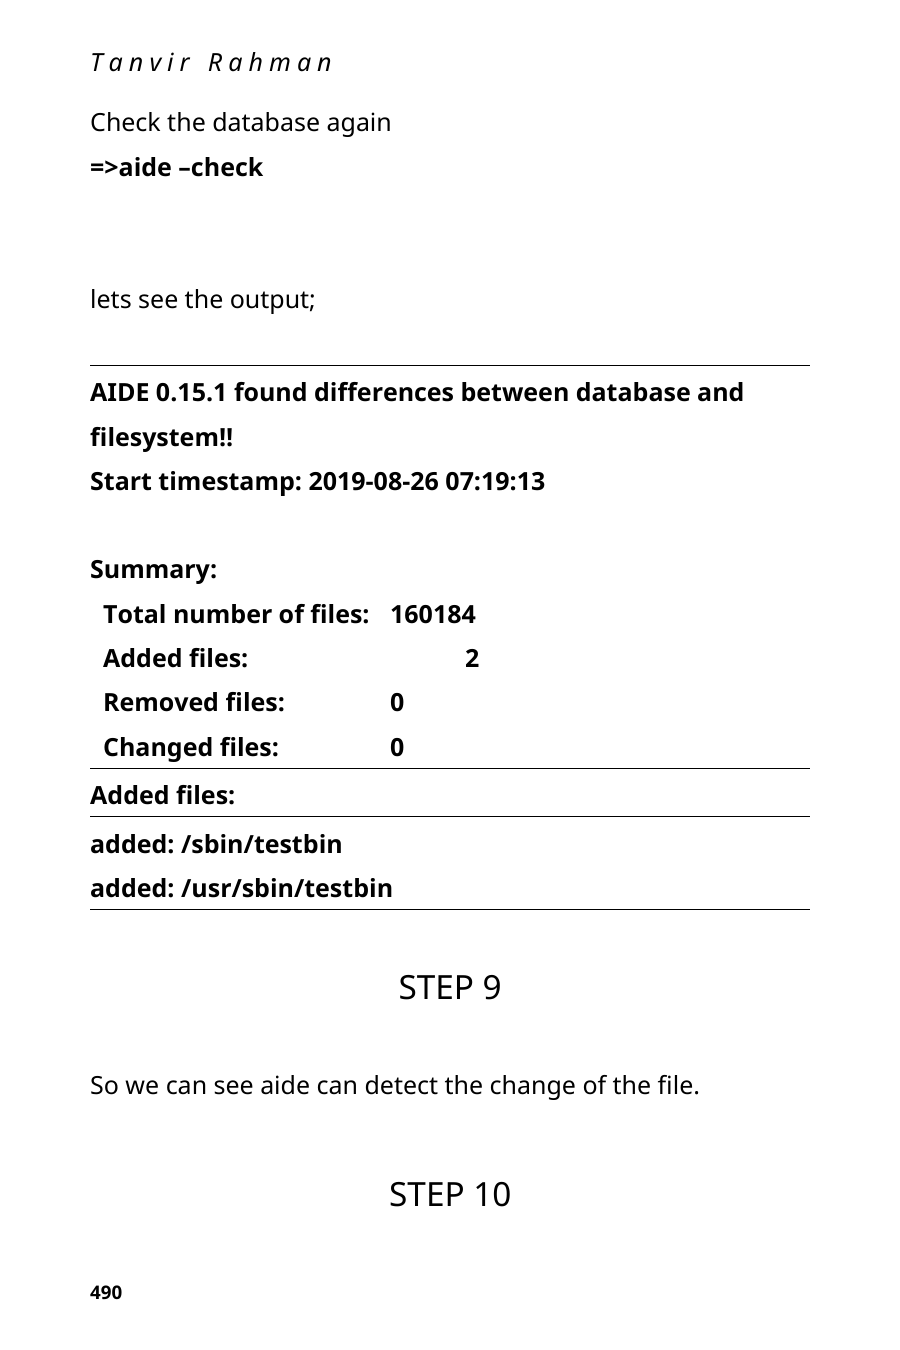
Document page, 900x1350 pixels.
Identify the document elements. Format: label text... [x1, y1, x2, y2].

text Added files: 2 [90, 641, 810, 675]
text lets see the output; [90, 282, 810, 316]
text added: /sbin/testbin [90, 827, 810, 861]
text Added files: [90, 778, 810, 816]
text Removed files: 0 [90, 685, 810, 719]
text Changed files: 0 [90, 729, 810, 768]
text Total number of files: 160184 [90, 596, 810, 631]
text STEP 9 [90, 964, 810, 1009]
text So we can see aide can detect the change of the file. [90, 1067, 810, 1101]
text Summary: [90, 552, 810, 586]
text Start timestamp: 2019-08-26 07:19:13 [90, 464, 810, 498]
text added: /usr/sbin/testbin [90, 871, 810, 909]
text AIDE 0.15.1 found differences between database and filesystem!! [90, 375, 810, 453]
text Check the database again [90, 105, 810, 139]
text =>aide –check [90, 149, 810, 183]
text STEP 10 [90, 1171, 810, 1216]
